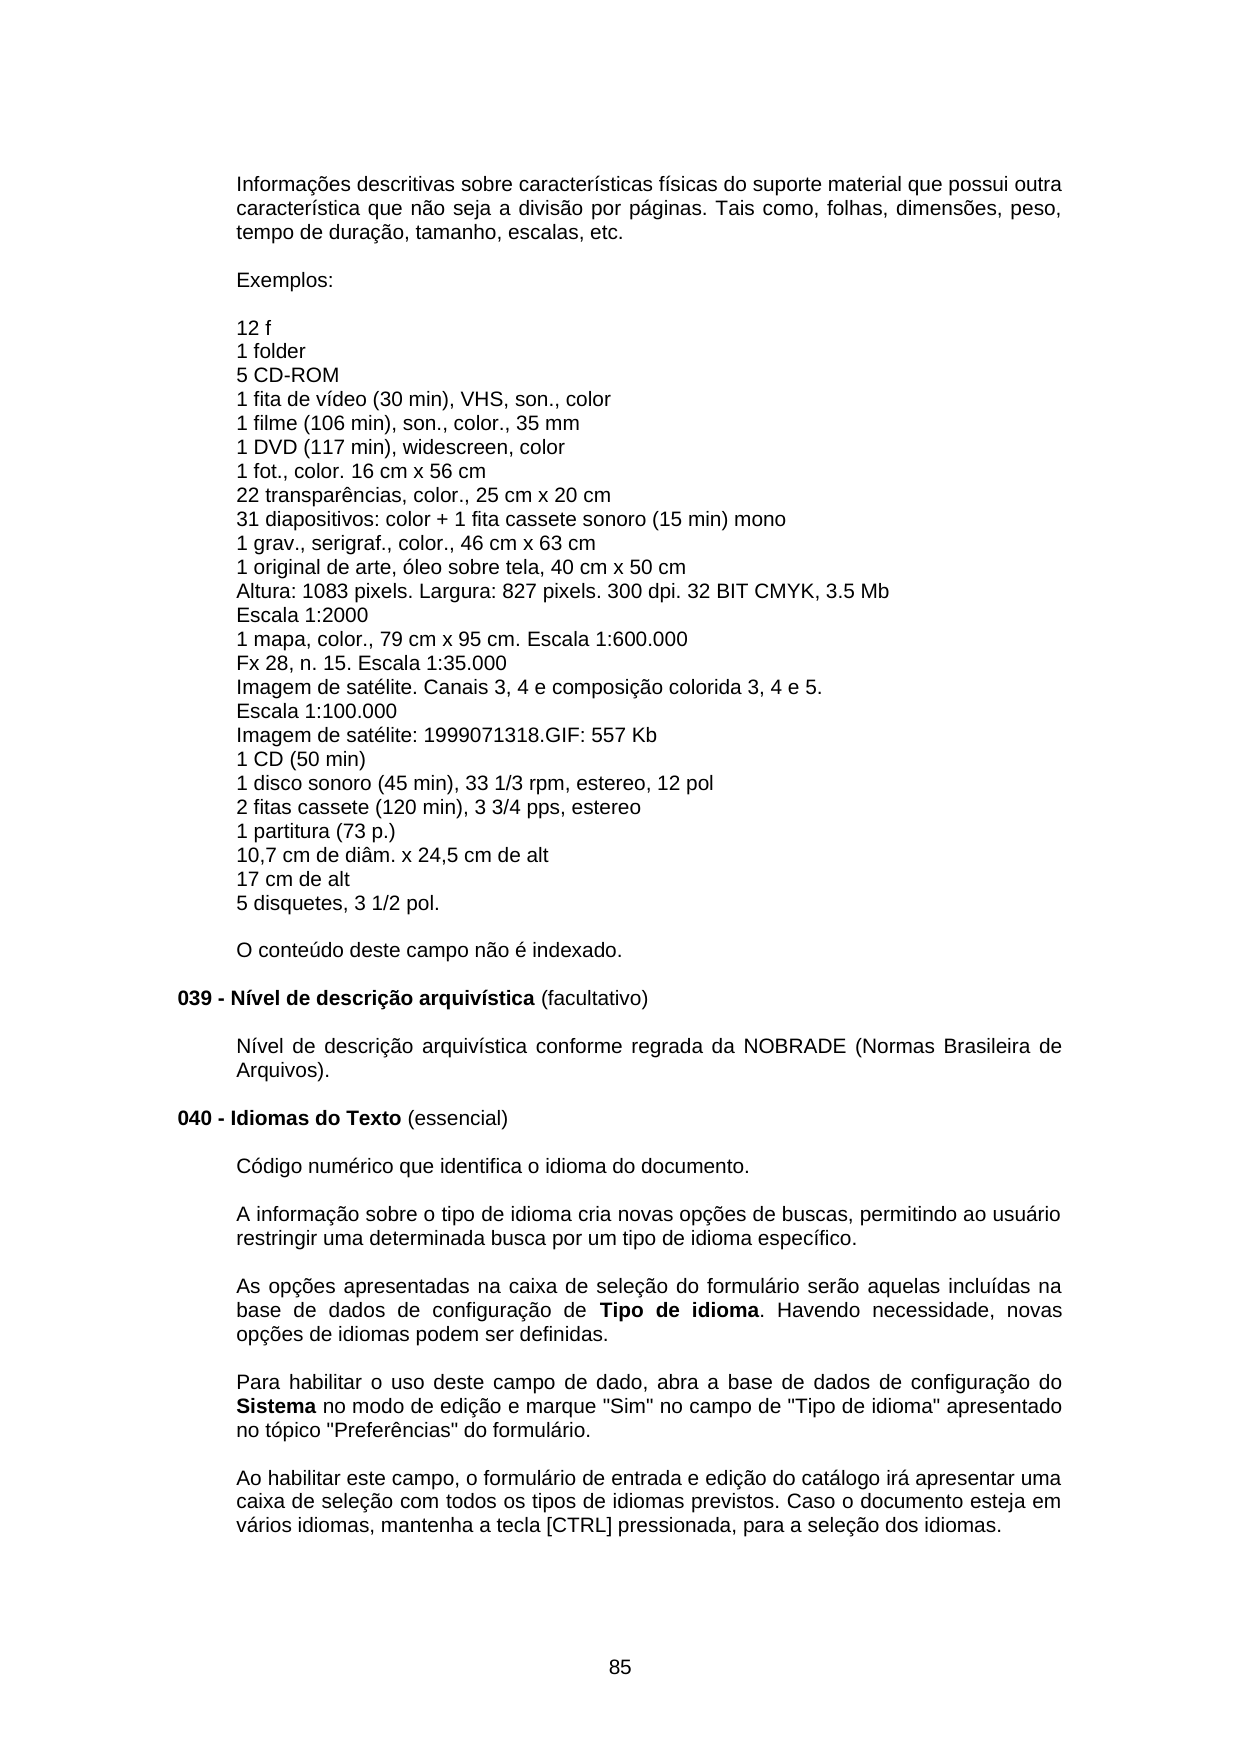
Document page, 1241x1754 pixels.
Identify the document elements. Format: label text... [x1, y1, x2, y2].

text A informação sobre o tipo de idioma cria novas opções de buscas, permitindo ao usuário restringir uma determinada busca por um tipo de idioma específico. [236, 1202, 1063, 1250]
text 31 diapositivos: color + 1 fita cassete sonoro (15 min) mono [236, 507, 1063, 531]
text Exemplos: [236, 267, 1063, 291]
text Imagem de satélite. Canais 3, 4 e composição colorida 3, 4 e 5. [236, 675, 1063, 699]
text 1 filme (106 min), son., color., 35 mm [236, 411, 1063, 435]
text Nível de descrição arquivística conforme regrada da NOBRADE (Normas Brasileira de Arquivos). [236, 1034, 1063, 1082]
text 1 folder [236, 339, 1063, 363]
text 039 - Nível de descrição arquivística (facultativo) [177, 986, 1063, 1010]
text 12 f [236, 315, 1063, 339]
text 1 fita de vídeo (30 min), VHS, son., color [236, 387, 1063, 411]
text 1 partitura (73 p.) [236, 818, 1063, 842]
text 1 original de arte, óleo sobre tela, 40 cm x 50 cm [236, 555, 1063, 579]
text 1 disco sonoro (45 min), 33 1/3 rpm, estereo, 12 pol [236, 771, 1063, 794]
text 10,7 cm de diâm. x 24,5 cm de alt [236, 842, 1063, 866]
text 1 grav., serigraf., color., 46 cm x 63 cm [236, 531, 1063, 555]
text Informações descritivas sobre características físicas do suporte material que possui outra característica que não seja a divisão por páginas. Tais como, folhas, dimensões, peso, tempo de duração, tamanho, escalas, etc. [236, 172, 1063, 243]
text Para habilitar o uso deste campo de dado, abra a base de dados de configuração do Sistema no modo de edição e marque "Sim" no campo de "Tipo de idioma" apresentado no tópico "Preferências" do formulário. [236, 1369, 1063, 1441]
text Escala 1:2000 [236, 603, 1063, 627]
text 5 CD-ROM [236, 363, 1063, 387]
text 1 mapa, color., 79 cm x 95 cm. Escala 1:600.000 [236, 627, 1063, 651]
text 040 - Idiomas do Texto (essencial) [177, 1106, 1063, 1130]
text Escala 1:100.000 [236, 699, 1063, 723]
text Ao habilitar este campo, o formulário de entrada e edição do catálogo irá apresentar uma caixa de seleção com todos os tipos de idiomas previstos. Caso o documento esteja em vários idiomas, mantenha a tecla [CTRL] pressionada, para a seleção dos idiomas. [236, 1465, 1063, 1537]
text 17 cm de alt [236, 866, 1063, 890]
text O conteúdo deste campo não é indexado. [236, 938, 1063, 962]
text Código numérico que identifica o idioma do documento. [236, 1154, 1063, 1178]
text Imagem de satélite: 1999071318.GIF: 557 Kb [236, 723, 1063, 747]
text 5 disquetes, 3 1/2 pol. [236, 890, 1063, 914]
text Altura: 1083 pixels. Largura: 827 pixels. 300 dpi. 32 BIT CMYK, 3.5 Mb [236, 579, 1063, 603]
text Fx 28, n. 15. Escala 1:35.000 [236, 651, 1063, 675]
text 1 CD (50 min) [236, 747, 1063, 771]
text As opções apresentadas na caixa de seleção do formulário serão aquelas incluídas na base de dados de configuração de Tipo de idioma. Havendo necessidade, novas opções de idiomas podem ser definidas. [236, 1274, 1063, 1346]
text 22 transparências, color., 25 cm x 20 cm [236, 483, 1063, 507]
text 2 fitas cassete (120 min), 3 3/4 pps, estereo [236, 794, 1063, 818]
text 1 DVD (117 min), widescreen, color [236, 435, 1063, 459]
text 1 fot., color. 16 cm x 56 cm [236, 459, 1063, 483]
